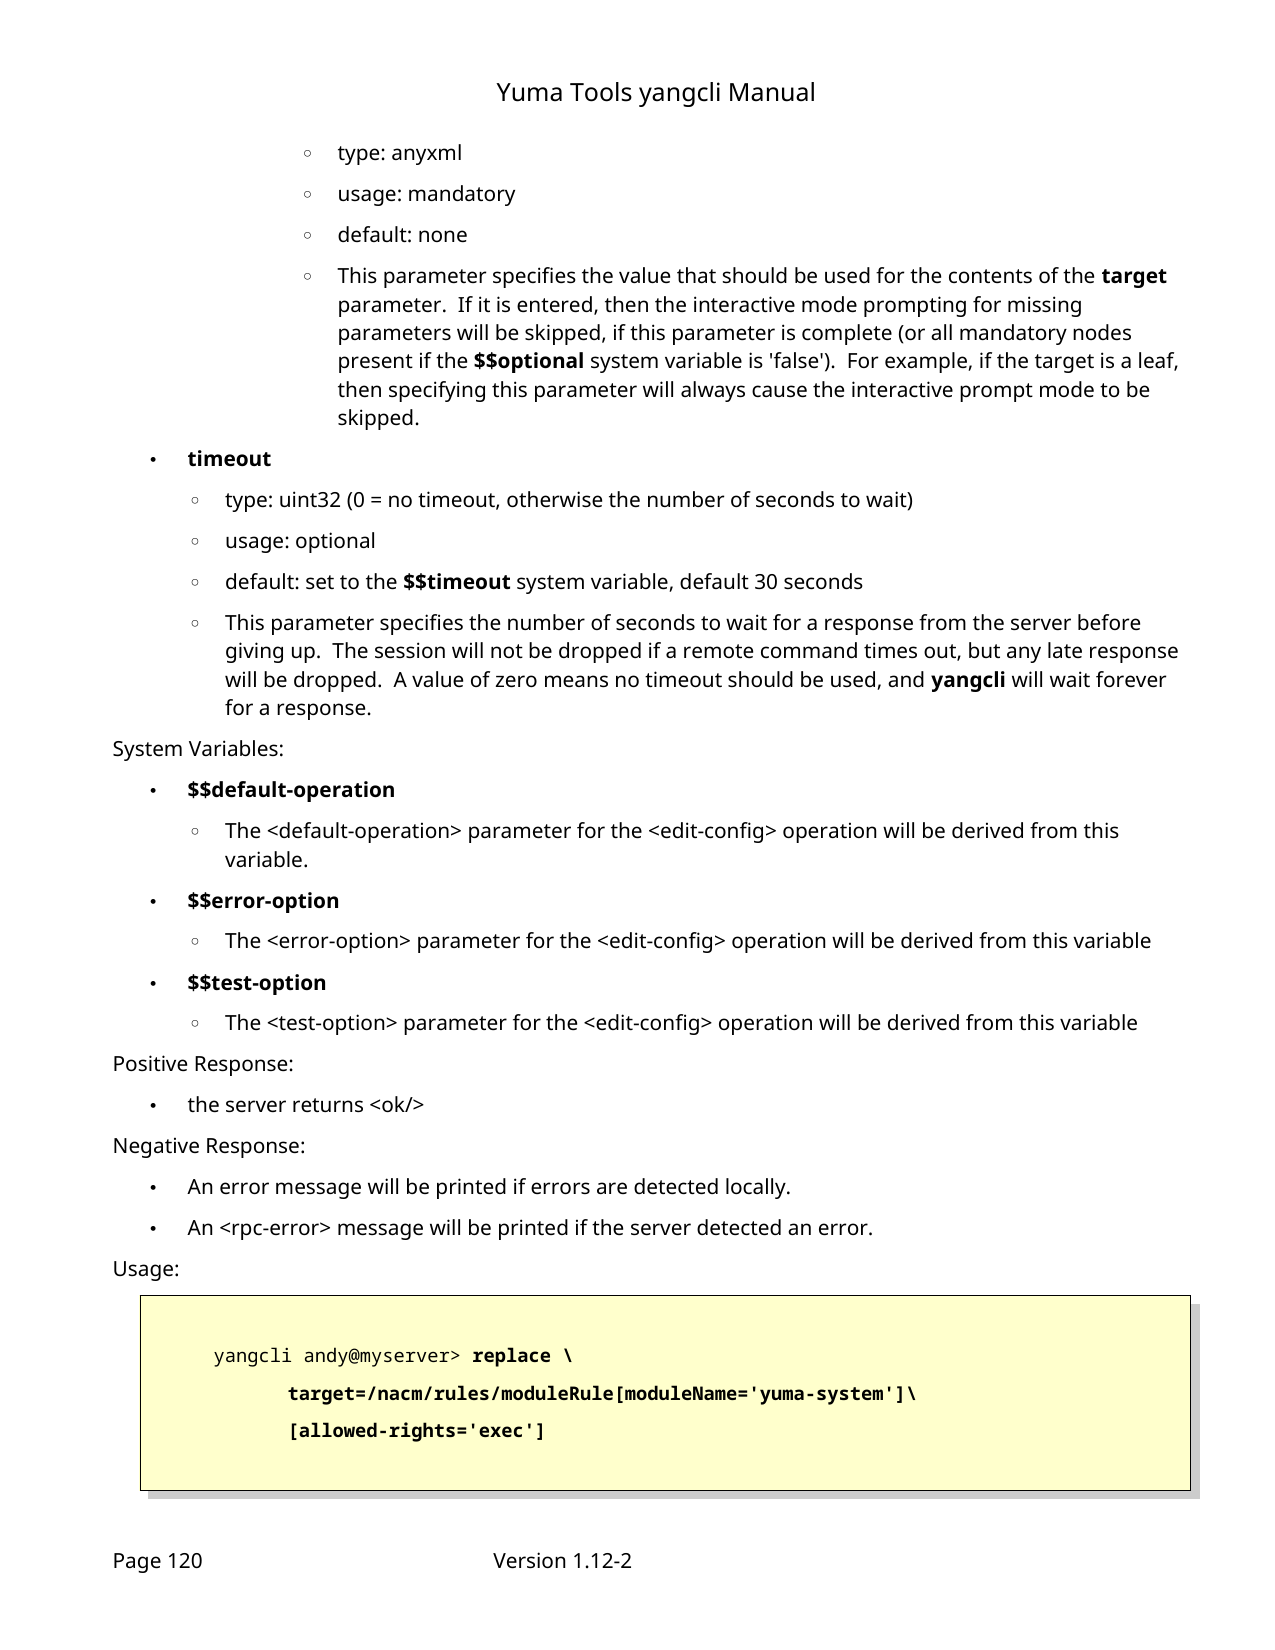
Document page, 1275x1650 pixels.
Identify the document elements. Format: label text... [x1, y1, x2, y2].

list The <default-operation> parameter for the <edit-config> operation will be derived from this variable. [187, 816, 1200, 873]
list $$error-option [150, 886, 1200, 914]
list usage: mandatory [300, 179, 1200, 208]
text Positive Response: [112, 1049, 1200, 1078]
text Negative Response: [112, 1131, 1200, 1160]
list An error message will be printed if errors are detected locally. [150, 1172, 1200, 1201]
list default: none [300, 220, 1200, 249]
list usage: optional [187, 526, 1200, 555]
list the server returns <ok/> [150, 1090, 1200, 1119]
list type: anyxml [300, 138, 1200, 167]
list $$test-option [150, 968, 1200, 996]
list The <error-option> parameter for the <edit-config> operation will be derived from this variable [187, 927, 1200, 955]
list This parameter specifies the value that should be used for the contents of the target parameter. If it is entered, then the interactive mode prompting for missing parameters will be skipped, if this parameter is complete (or all mandatory nodes present if the $$optional system variable is 'false'). For example, if the target is a leaf, then specifying this parameter will always cause the interactive prompt mode to be skipped. [300, 261, 1200, 432]
text target=/nacm/rules/moduleRule[moduleName='yuma-system']\ [141, 1370, 1190, 1406]
list timeout [150, 444, 1200, 473]
text System Variables: [112, 734, 1200, 763]
text Usage: [112, 1254, 1200, 1283]
list $$default-operation [150, 775, 1200, 804]
list The <test-option> parameter for the <edit-config> operation will be derived from this variable [187, 1008, 1200, 1037]
list default: set to the $$timeout system variable, default 30 seconds [187, 567, 1200, 596]
list An <rpc-error> message will be printed if the server detected an error. [150, 1213, 1200, 1242]
list This parameter specifies the number of seconds to wait for a response from the server before giving up. The session will not be dropped if a remote command times out, but any late response will be dropped. A value of zero means no timeout should be used, and yangcli will wait forever for a response. [187, 608, 1200, 722]
text yangcli andy@myserver> replace \ [141, 1333, 1190, 1368]
list type: uint32 (0 = no timeout, otherwise the number of seconds to wait) [187, 485, 1200, 514]
text [allowed-rights='exec'] [141, 1408, 1190, 1443]
